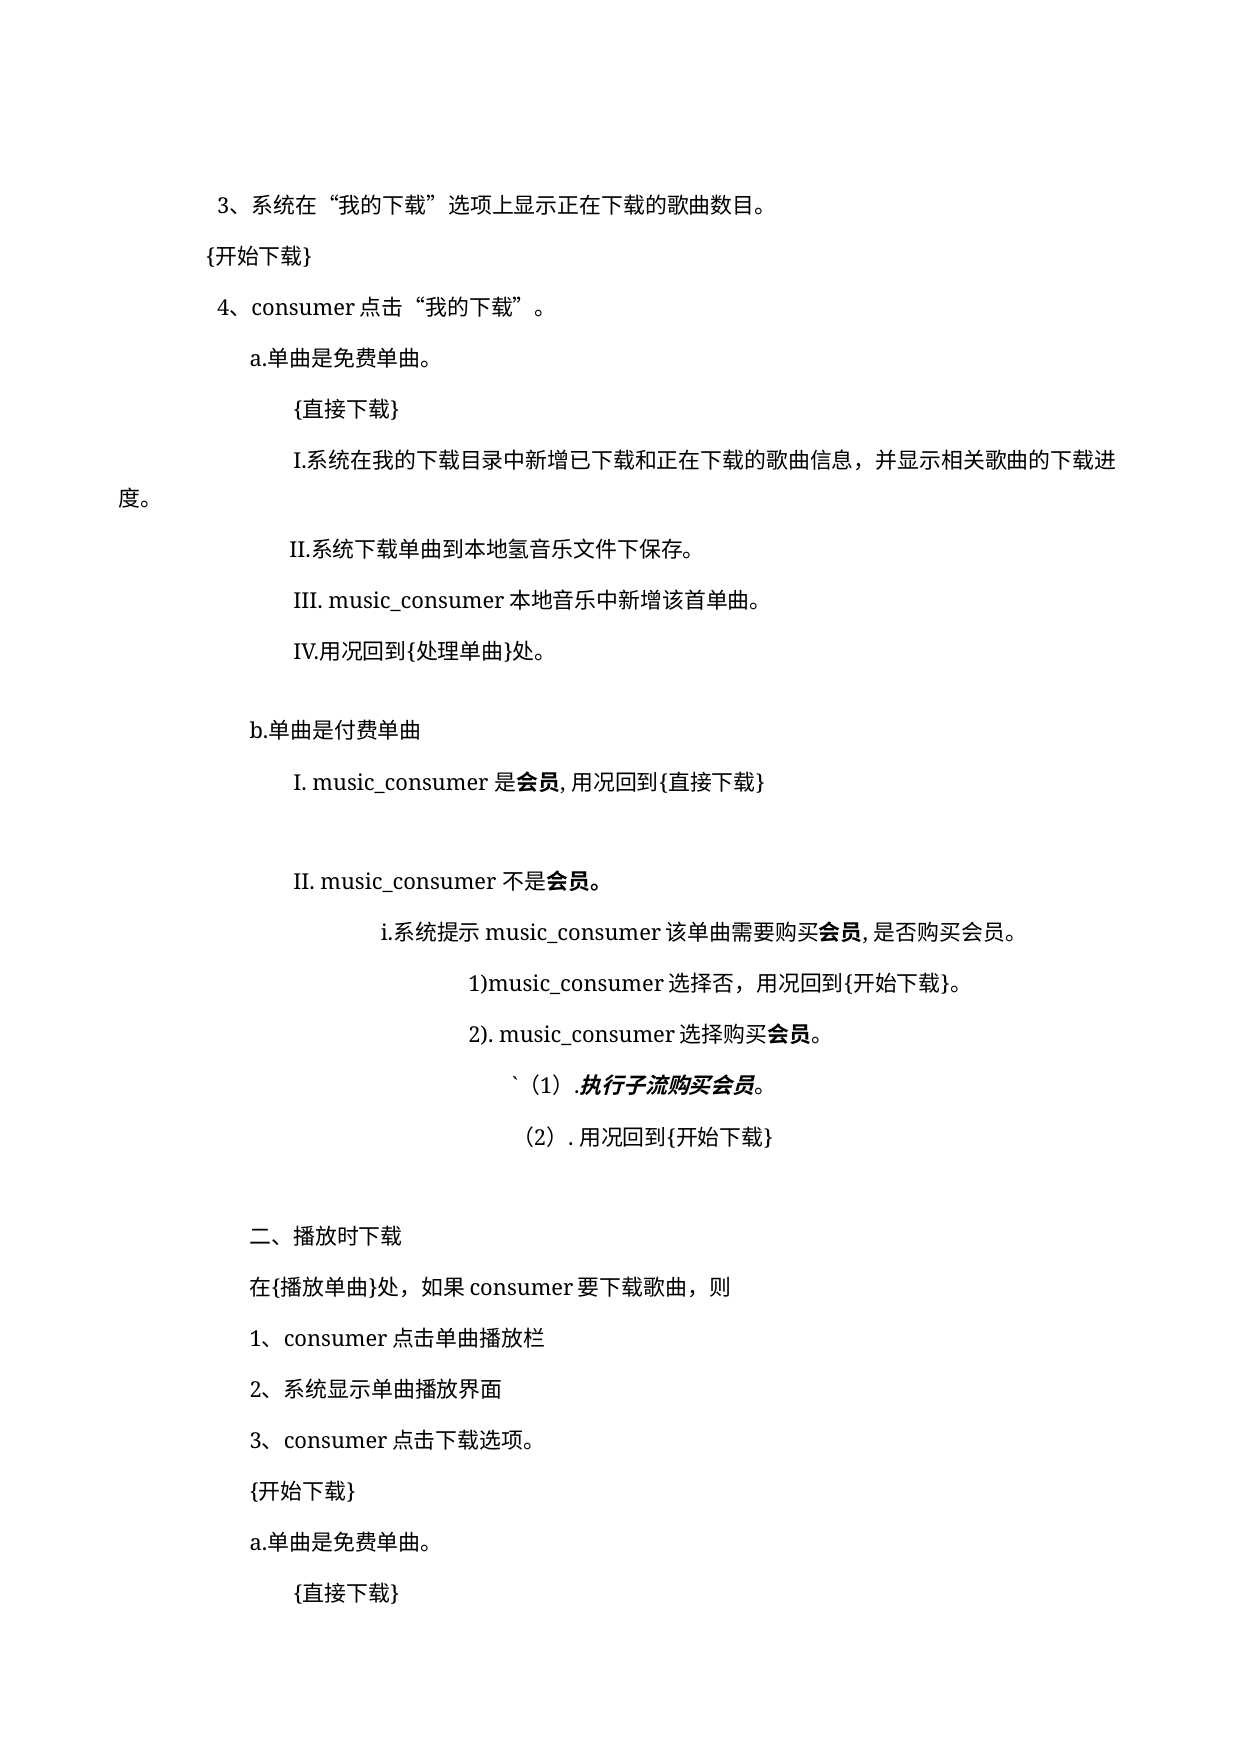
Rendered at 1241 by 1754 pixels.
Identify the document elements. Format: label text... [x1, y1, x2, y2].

text （2）. 用况回到{开始下载} [118, 1119, 1122, 1151]
text b.单曲是付费单曲 [118, 713, 1122, 745]
text II.系统下载单曲到本地氢音乐文件下保存。 [118, 532, 1122, 563]
text II. music_consumer 不是会员。 [118, 864, 1122, 896]
text a.单曲是免费单曲。 [118, 1525, 1122, 1557]
text {直接下载} [118, 392, 1122, 423]
text I. music_consumer 是会员, 用况回到{直接下载} [118, 764, 1122, 796]
text a.单曲是免费单曲。 [118, 341, 1122, 372]
text 2). music_consumer选择购买会员。 [118, 1017, 1122, 1049]
text 4、consumer点击“我的下载”。 [118, 290, 1122, 321]
text i.系统提示music_consumer该单曲需要购买会员, 是否购买会员。 [118, 915, 1122, 947]
text 1、consumer点击单曲播放栏 [118, 1321, 1122, 1353]
text 二、播放时下载 [118, 1219, 1122, 1251]
text 3、系统在“我的下载”选项上显示正在下载的歌曲数目。 [118, 188, 1122, 219]
text 在{播放单曲}处，如果consumer要下载歌曲，则 [118, 1270, 1122, 1302]
text IV.用况回到{处理单曲}处。 [118, 634, 1122, 666]
text 3、consumer点击下载选项。 [118, 1423, 1122, 1455]
text {直接下载} [118, 1576, 1122, 1608]
text {开始下载} [118, 1474, 1122, 1506]
text 2、系统显示单曲播放界面 [118, 1372, 1122, 1404]
text III. music_consumer本地音乐中新增该首单曲。 [118, 583, 1122, 614]
text 1)music_consumer选择否，用况回到{开始下载}。 [118, 966, 1122, 998]
text I.系统在我的下载目录中新增已下载和正在下载的歌曲信息，并显示相关歌曲的下载进度。 [118, 443, 1122, 512]
text {开始下载} [118, 239, 1122, 270]
text `（1）.执行子流购买会员。 [118, 1068, 1122, 1100]
